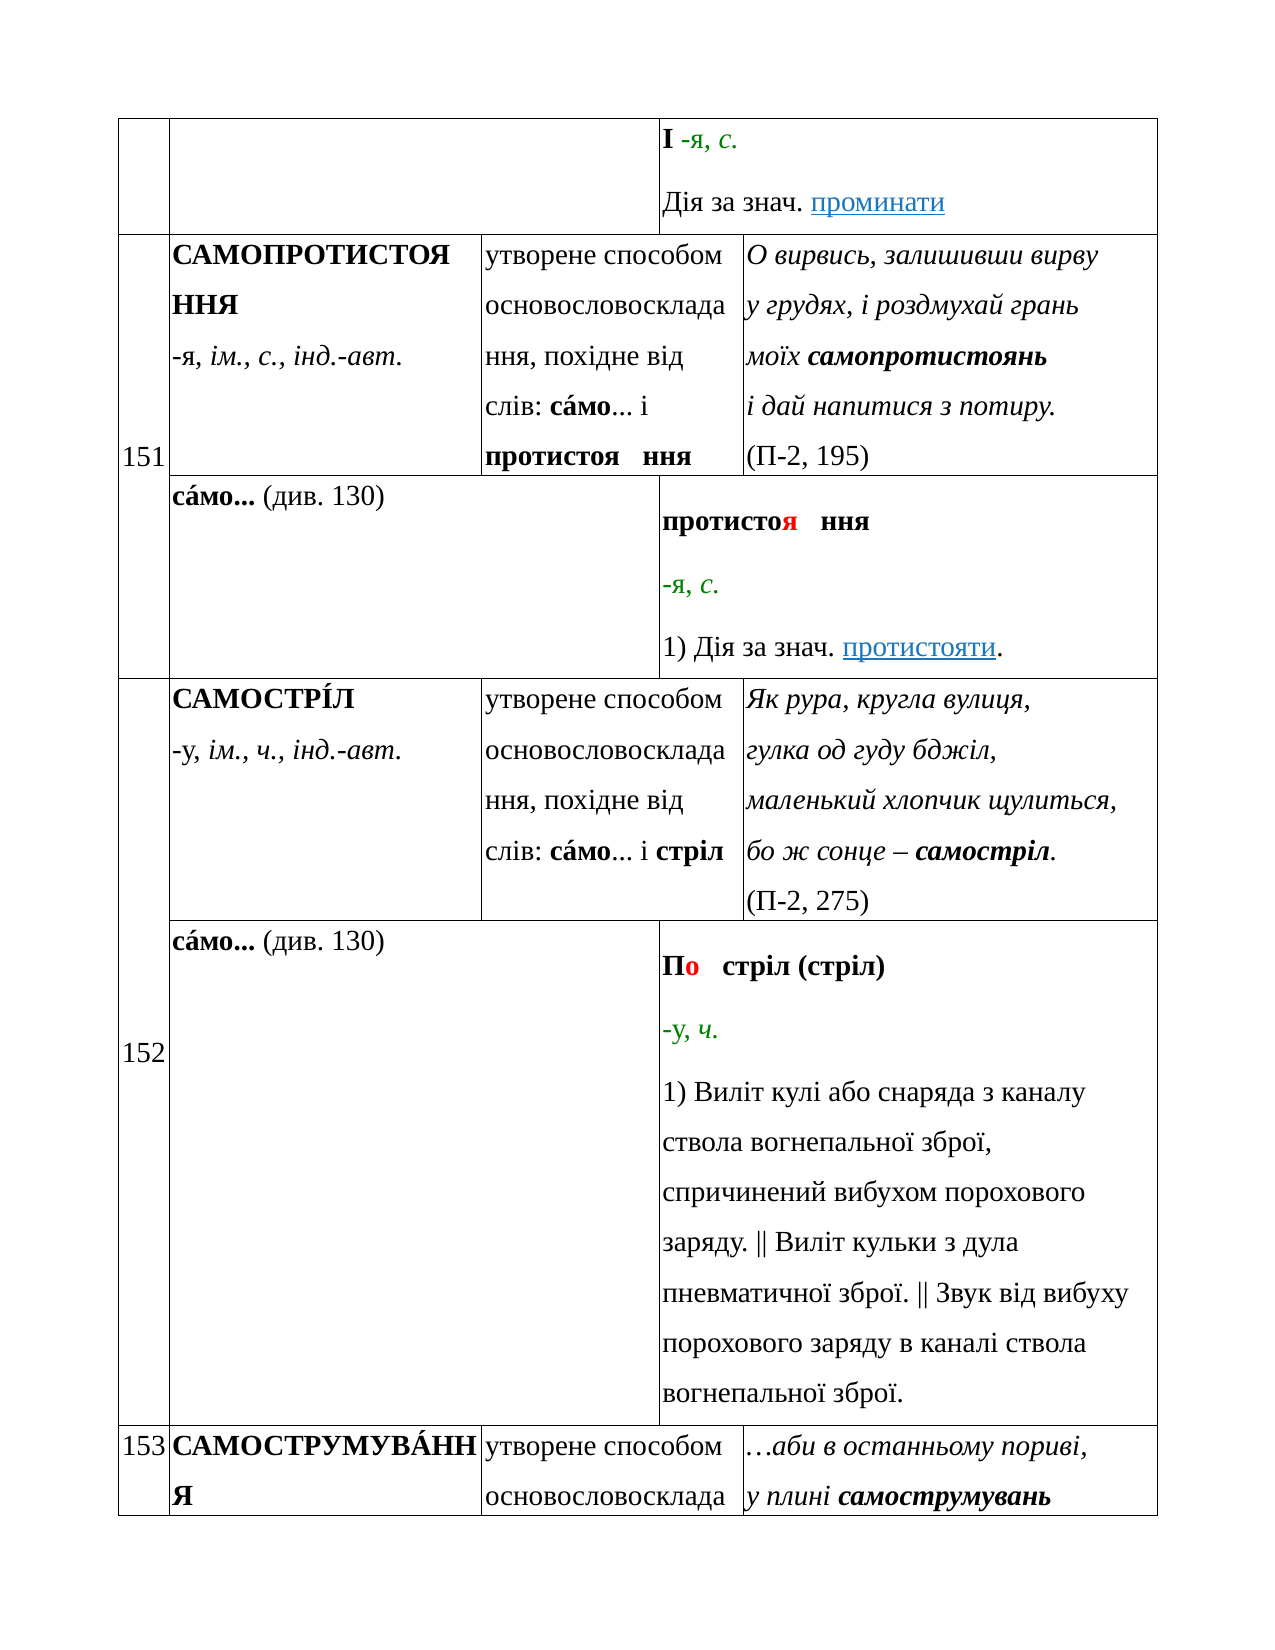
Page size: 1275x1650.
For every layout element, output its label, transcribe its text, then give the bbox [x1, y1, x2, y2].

table_cell [119, 119, 169, 233]
table_cell утворене способом основословосклада [482, 1426, 743, 1515]
table_cell утворене способом основословоскладання, похідне від слів: сáмо... і стріл [482, 679, 743, 919]
table_cell Самопротистояння -я, ім., с., інд.-авт. [170, 235, 481, 475]
table_cell О вирвись, залишивши вирву у грудях, і роздмухай грань моїх самопротистоянь і дай напитися з потиру. (П‑2, 195) [744, 235, 1157, 475]
table_cell Постріл (стріл) -у, ч. 1) Виліт кулі або снаряда з каналу ствола вогнепальної зброї, спричинений вибухом порохового заряду. || Виліт кульки з дула пневматичної зброї. || Звук від вибуху порохового заряду в каналі ствола вогнепальної зброї. [660, 921, 1157, 1424]
table_cell Самострумувáння [170, 1426, 481, 1515]
table_cell …аби в останньому пориві, у плині самострумувань [744, 1426, 1157, 1515]
table_cell 152 [119, 679, 169, 1424]
table_cell I -я, с. Дія за знач. проминати [660, 119, 1157, 233]
table_cell 151 [119, 235, 169, 678]
table_cell протистояння -я, с. 1) Дія за знач. протистояти. [660, 476, 1157, 678]
table_cell утворене способом основословоскладання, похідне від слів: сáмо... і протистояння [482, 235, 743, 475]
table_cell Як рура, кругла вулиця, гулка од гуду бджіл, маленький хлопчик щулиться, бо ж сонце – самостріл. (П‑2, 275) [744, 679, 1157, 919]
table_cell сáмо... (див. 130) [170, 921, 659, 1424]
table_cell Самострíл -у, ім., ч., інд.-авт. [170, 679, 481, 919]
table_cell 153 [119, 1426, 169, 1515]
table_cell сáмо... (див. 130) [170, 476, 659, 678]
table_cell [170, 119, 659, 233]
